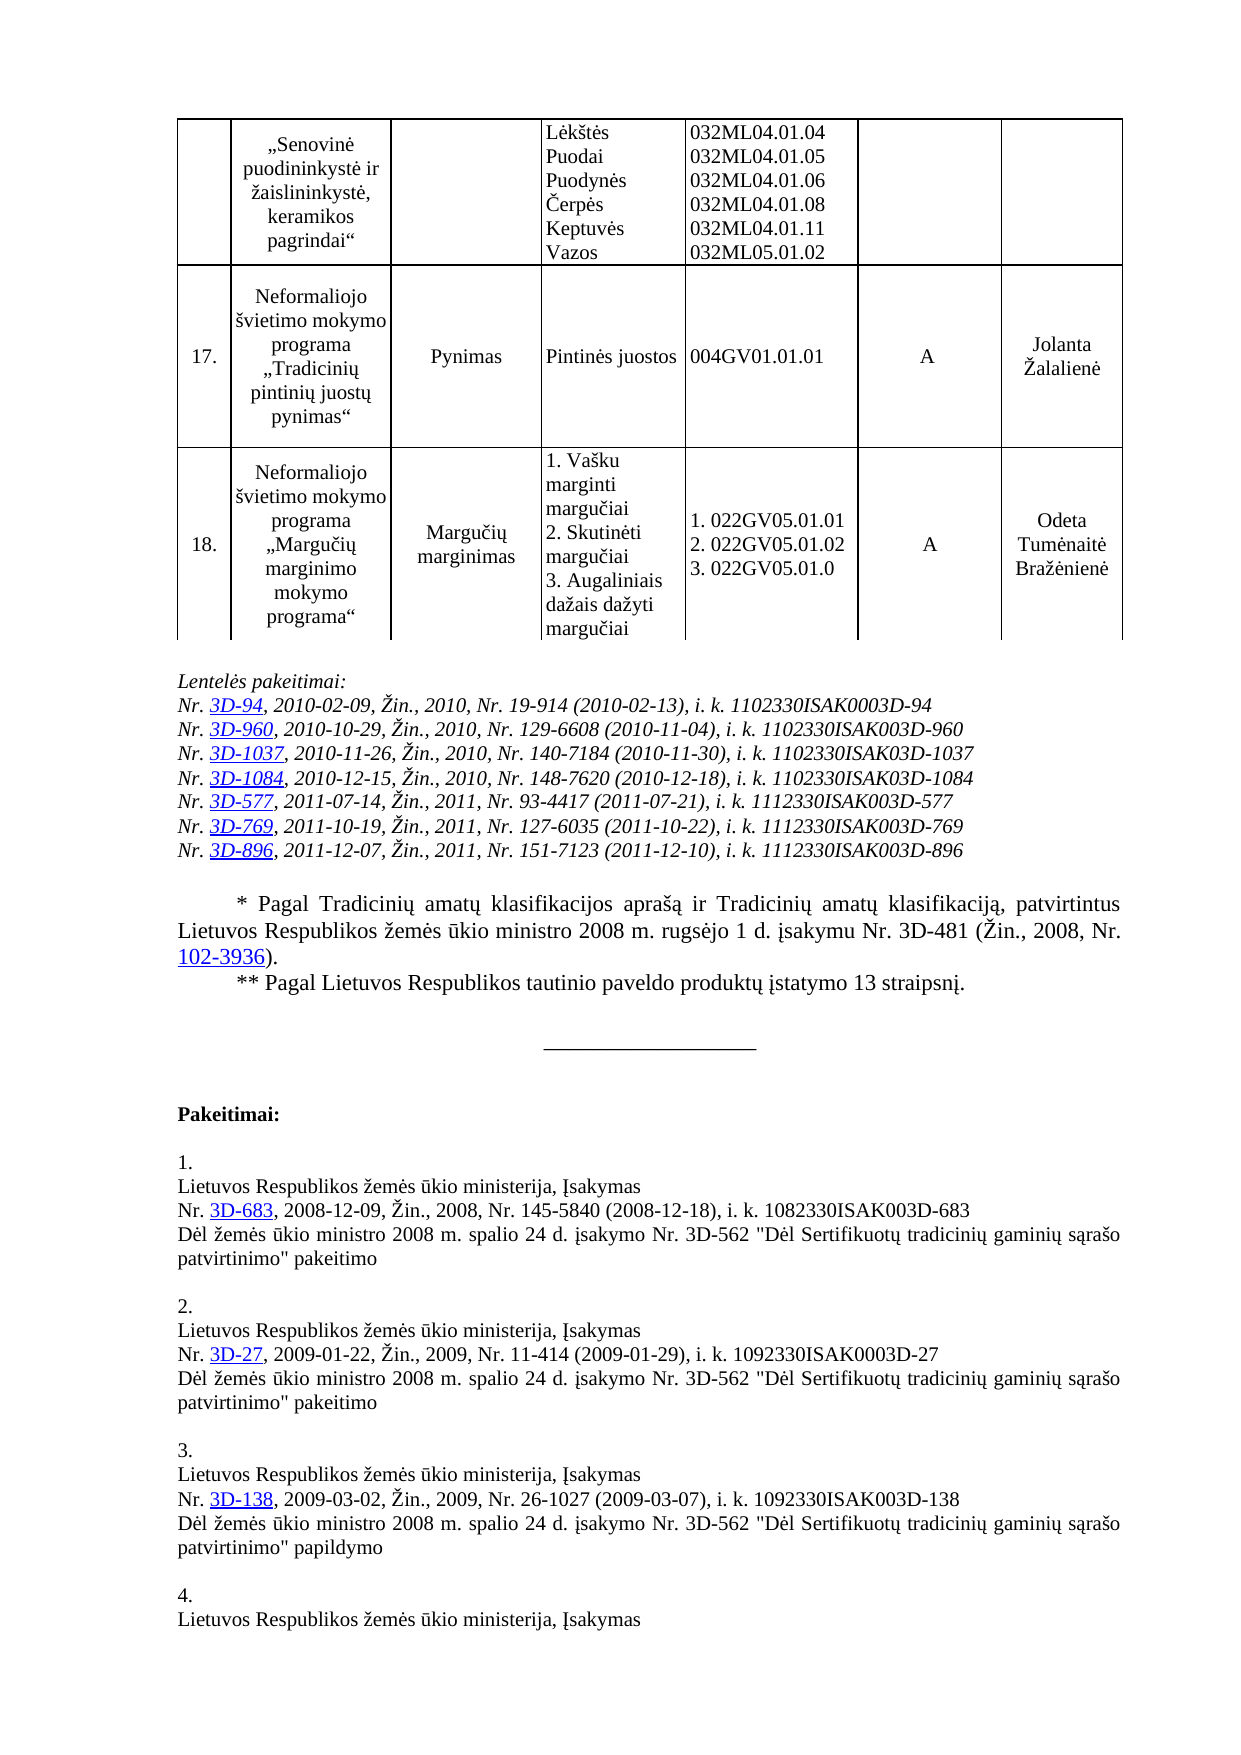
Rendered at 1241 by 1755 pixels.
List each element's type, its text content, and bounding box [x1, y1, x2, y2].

text 4. [177, 1583, 1122, 1607]
table_cell Jolanta Žalalienė [1002, 266, 1122, 446]
table_cell Neformaliojo švietimo mokymo programa „Margučių marginimo mokymo programa“ [232, 448, 390, 640]
table_cell 17. [178, 266, 230, 446]
table_cell Pintinės juostos [542, 266, 685, 446]
text Nr. 3D-896, 2011-12-07, Žin., 2011, Nr. 151-7123 (2011-12-10), i. k. 1112330ISAK003D-896 [177, 838, 1122, 862]
text 2. [177, 1294, 1122, 1318]
text Dėl žemės ūkio ministro 2008 m. spalio 24 d. įsakymo Nr. 3D-562 "Dėl Sertifikuotų tradicinių gaminių sąrašo patvirtinimo" pakeitimo [177, 1222, 1122, 1270]
table_cell Odeta Tumėnaitė Bražėnienė [1002, 448, 1122, 640]
text Pakeitimai: [177, 1101, 1122, 1126]
table_cell A [859, 448, 1001, 640]
table_cell [1002, 120, 1122, 264]
text Lietuvos Respublikos žemės ūkio ministerija, Įsakymas [177, 1462, 1122, 1486]
text Lietuvos Respublikos žemės ūkio ministerija, Įsakymas [177, 1607, 1122, 1631]
text Nr. 3D-27, 2009-01-22, Žin., 2009, Nr. 11-414 (2009-01-29), i. k. 1092330ISAK0003D-27 [177, 1342, 1122, 1366]
text ** Pagal Lietuvos Respublikos tautinio paveldo produktų įstatymo 13 straipsnį. [177, 969, 1122, 996]
text Nr. 3D-1084, 2010-12-15, Žin., 2010, Nr. 148-7620 (2010-12-18), i. k. 1102330ISAK03D-1084 [177, 765, 1122, 789]
table_cell 18. [178, 448, 230, 640]
table_cell [178, 120, 230, 264]
text * Pagal Tradicinių amatų klasifikacijos aprašą ir Tradicinių amatų klasifikaciją, patvirtintus Lietuvos Respublikos žemės ūkio ministro 2008 m. rugsėjo 1 d. įsakymu Nr. 3D-481 (Žin., 2008, Nr. 102-3936). [177, 890, 1122, 969]
text Nr. 3D-138, 2009-03-02, Žin., 2009, Nr. 26-1027 (2009-03-07), i. k. 1092330ISAK003D-138 [177, 1486, 1122, 1511]
text Dėl žemės ūkio ministro 2008 m. spalio 24 d. įsakymo Nr. 3D-562 "Dėl Sertifikuotų tradicinių gaminių sąrašo patvirtinimo" papildymo [177, 1511, 1122, 1559]
table_cell Pynimas [392, 266, 541, 446]
table_cell Lėkštės Puodai Puodynės Čerpės Keptuvės Vazos [542, 120, 685, 264]
table_cell Neformaliojo švietimo mokymo programa „Tradicinių pintinių juostų pynimas“ [232, 266, 390, 446]
table_cell 1. 022GV05.01.01 2. 022GV05.01.02 3. 022GV05.01.0 [686, 448, 857, 640]
table_cell 1. Vašku marginti margučiai 2. Skutinėti margučiai 3. Augaliniais dažais dažyti margučiai [542, 448, 685, 640]
text Lietuvos Respublikos žemės ūkio ministerija, Įsakymas [177, 1318, 1122, 1342]
table_cell „Senovinė puodininkystė ir žaislininkystė, keramikos pagrindai“ [232, 120, 390, 264]
text Nr. 3D-577, 2011-07-14, Žin., 2011, Nr. 93-4417 (2011-07-21), i. k. 1112330ISAK003D-577 [177, 789, 1122, 813]
text Nr. 3D-769, 2011-10-19, Žin., 2011, Nr. 127-6035 (2011-10-22), i. k. 1112330ISAK003D-769 [177, 813, 1122, 838]
text Nr. 3D-683, 2008-12-09, Žin., 2008, Nr. 145-5840 (2008-12-18), i. k. 1082330ISAK003D-683 [177, 1198, 1122, 1222]
text Lietuvos Respublikos žemės ūkio ministerija, Įsakymas [177, 1174, 1122, 1198]
text Nr. 3D-960, 2010-10-29, Žin., 2010, Nr. 129-6608 (2010-11-04), i. k. 1102330ISAK003D-960 [177, 717, 1122, 741]
text Nr. 3D-1037, 2010-11-26, Žin., 2010, Nr. 140-7184 (2010-11-30), i. k. 1102330ISAK03D-1037 [177, 741, 1122, 765]
text Lentelės pakeitimai: [177, 669, 1122, 693]
text 3. [177, 1438, 1122, 1462]
text _________________ [177, 1024, 1122, 1053]
text 1. [177, 1149, 1122, 1174]
table_cell 032ML04.01.04 032ML04.01.05 032ML04.01.06 032ML04.01.08 032ML04.01.11 032ML05.01.02 [686, 120, 857, 264]
table_cell 004GV01.01.01 [686, 266, 857, 446]
table_cell [859, 120, 1001, 264]
table_cell A [859, 266, 1001, 446]
table_cell Margučių marginimas [392, 448, 541, 640]
text Dėl žemės ūkio ministro 2008 m. spalio 24 d. įsakymo Nr. 3D-562 "Dėl Sertifikuotų tradicinių gaminių sąrašo patvirtinimo" pakeitimo [177, 1366, 1122, 1414]
table_cell [392, 120, 541, 264]
text Nr. 3D-94, 2010-02-09, Žin., 2010, Nr. 19-914 (2010-02-13), i. k. 1102330ISAK0003D-94 [177, 693, 1122, 717]
